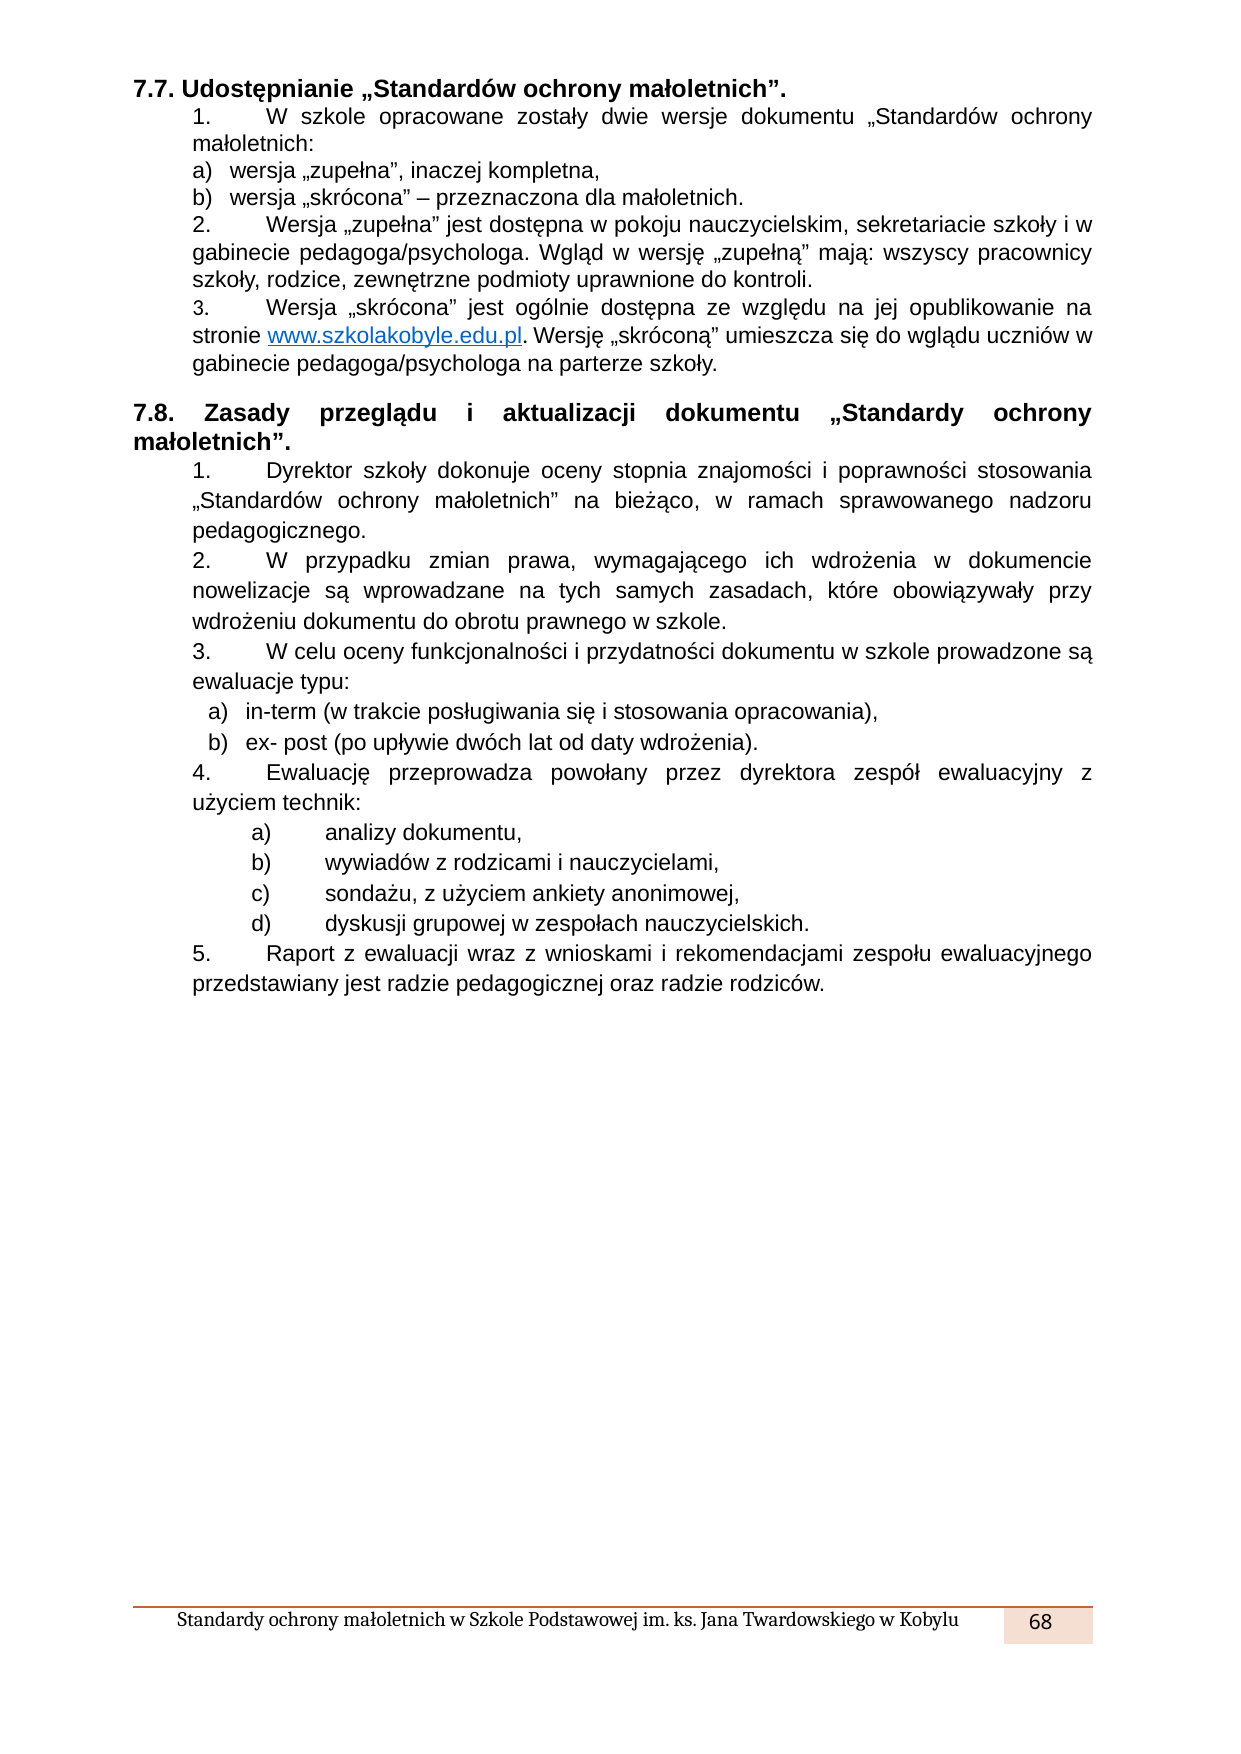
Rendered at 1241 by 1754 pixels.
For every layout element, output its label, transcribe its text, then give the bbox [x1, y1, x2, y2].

list W szkole opracowane zostały dwie wersje dokumentu „Standardów ochrony małoletnich: [192, 103, 1093, 156]
list W przypadku zmian prawa, wymagającego ich wdrożenia w dokumencie nowelizacje są wprowadzane na tych samych zasadach, które obowiązywały przy wdrożeniu dokumentu do obrotu prawnego w szkole. [192, 547, 1093, 634]
list Ewaluację przeprowadza powołany przez dyrektora zespół ewaluacyjny z użyciem technik: [192, 759, 1093, 815]
list wywiadów z rodzicami i nauczycielami, [251, 849, 1093, 876]
list wersja „zupełna”, inaczej kompletna, [192, 157, 1093, 183]
list Raport z ewaluacji wraz z wnioskami i rekomendacjami zespołu ewaluacyjnego przedstawiany jest radzie pedagogicznej oraz radzie rodziców. [192, 940, 1093, 997]
list analizy dokumentu, [251, 819, 1093, 846]
list W celu oceny funkcjonalności i przydatności dokumentu w szkole prowadzone są ewaluacje typu: [192, 638, 1093, 694]
list Dyrektor szkoły dokonuje oceny stopnia znajomości i poprawności stosowania „Standardów ochrony małoletnich” na bieżąco, w ramach sprawowanego nadzoru pedagogicznego. [192, 457, 1093, 543]
subtitle 7.8. Zasady przeglądu i aktualizacji dokumentu „Standardy ochrony małoletnich”. [133, 398, 1093, 456]
list Wersja „skrócona” jest ogólnie dostępna ze względu na jej opublikowanie na stronie www.szkolakobyle.edu.pl. Wersję „skróconą” umieszcza się do wglądu uczniów w gabinecie pedagoga/psychologa na parterze szkoły. [192, 293, 1093, 377]
list in-term (w trakcie posługiwania się i stosowania opracowania), [208, 698, 1093, 725]
subtitle 7.7. Udostępnianie „Standardów ochrony małoletnich”. [133, 74, 1093, 102]
list dyskusji grupowej w zespołach nauczycielskich. [251, 910, 1093, 936]
list sondażu, z użyciem ankiety anonimowej, [251, 879, 1093, 906]
list ex- post (po upływie dwóch lat od daty wdrożenia). [208, 728, 1093, 755]
list wersja „skrócona” – przeznaczona dla małoletnich. [192, 184, 1093, 211]
list Wersja „zupełna” jest dostępna w pokoju nauczycielskim, sekretariacie szkoły i w gabinecie pedagoga/psychologa. Wgląd w wersję „zupełną” mają: wszyscy pracownicy szkoły, rodzice, zewnętrzne podmioty uprawnione do kontroli. [192, 211, 1093, 292]
